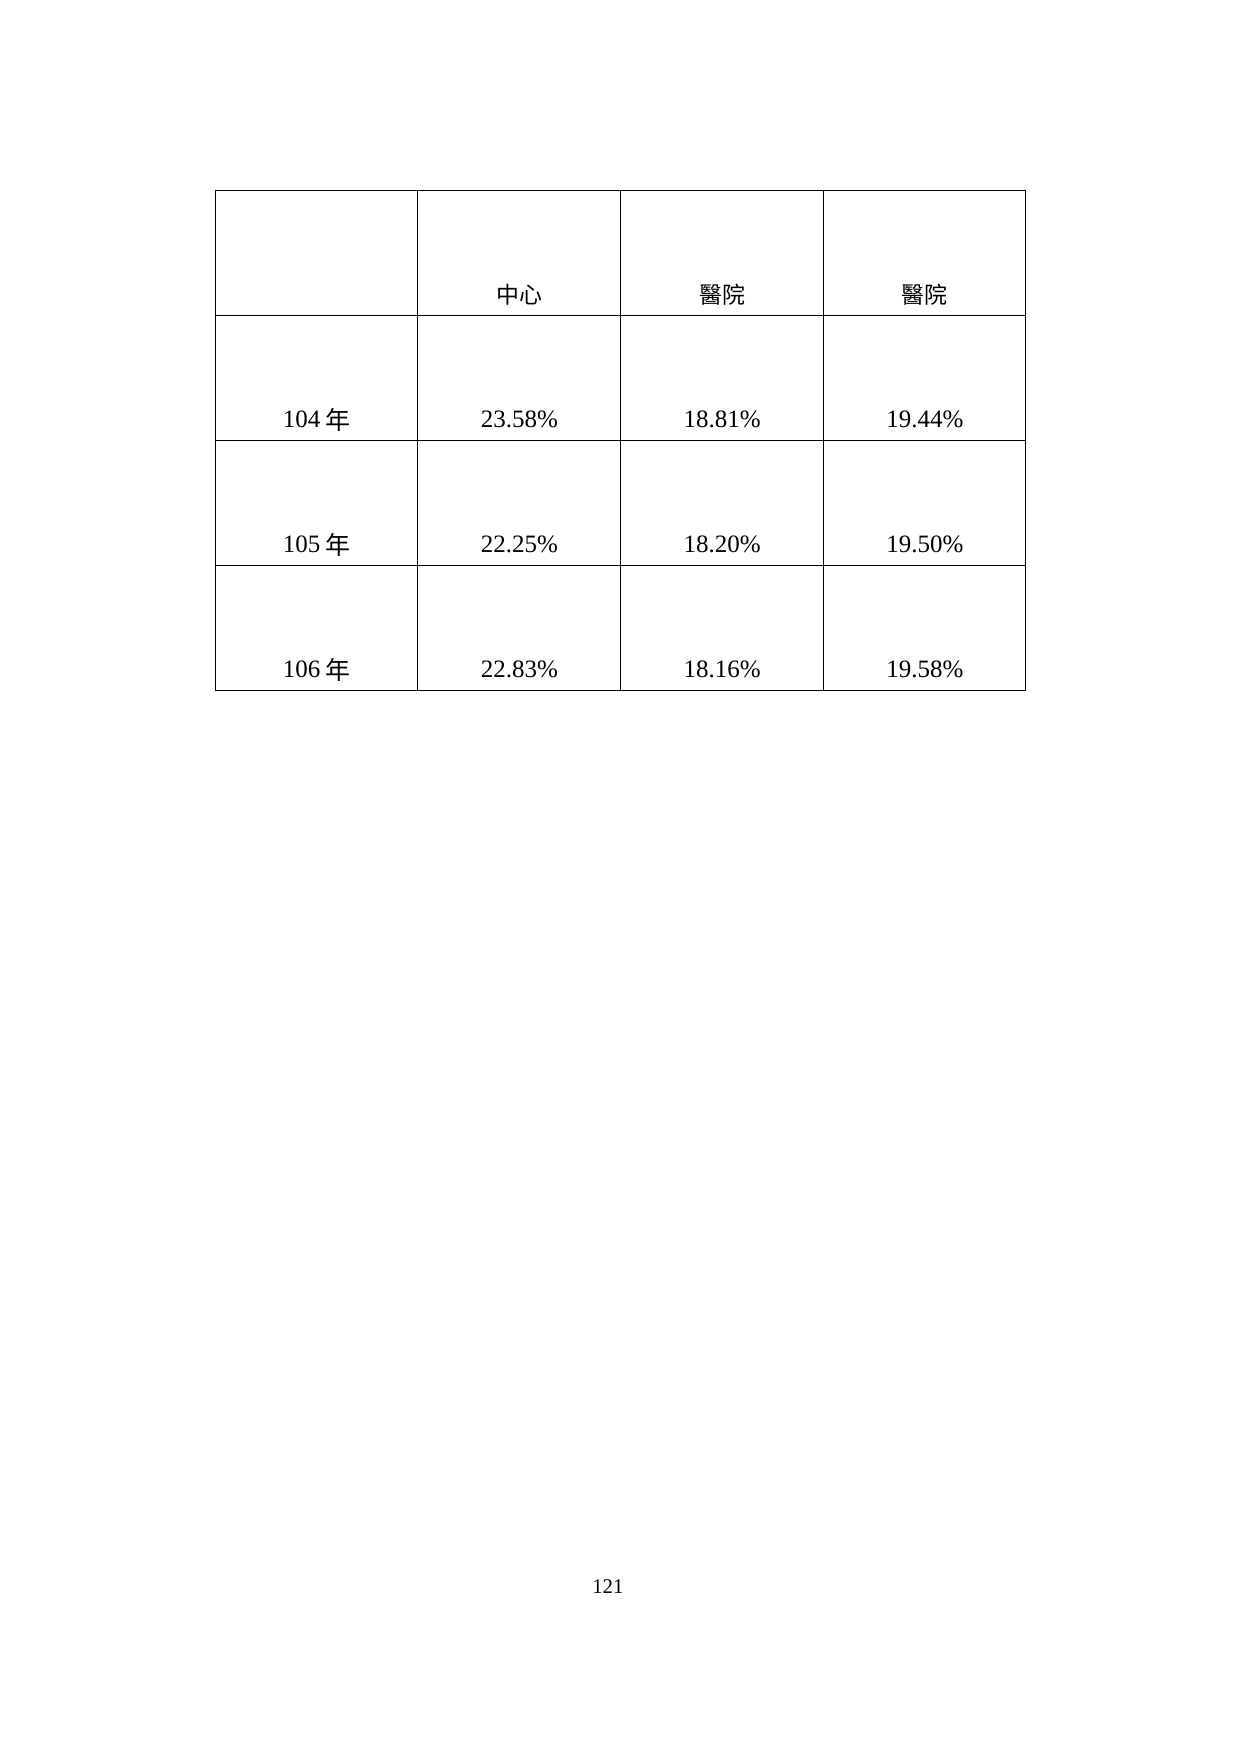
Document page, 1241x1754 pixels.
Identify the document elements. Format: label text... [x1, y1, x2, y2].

table_cell 19.50% [824, 441, 1025, 564]
table_cell 18.16% [621, 566, 823, 689]
table_cell 22.25% [418, 441, 620, 564]
table_cell 106年 [216, 566, 417, 689]
table_cell 18.81% [621, 316, 823, 439]
table_cell 22.83% [418, 566, 620, 689]
table_header 醫院 [824, 191, 1025, 314]
table_cell 19.44% [824, 316, 1025, 439]
table_cell 104年 [216, 316, 417, 439]
table_header [216, 191, 417, 314]
table_cell 23.58% [418, 316, 620, 439]
table_header 醫院 [621, 191, 823, 314]
table_cell 19.58% [824, 566, 1025, 689]
table_cell 105年 [216, 441, 417, 564]
table_header 中心 [418, 191, 620, 314]
table_cell 18.20% [621, 441, 823, 564]
